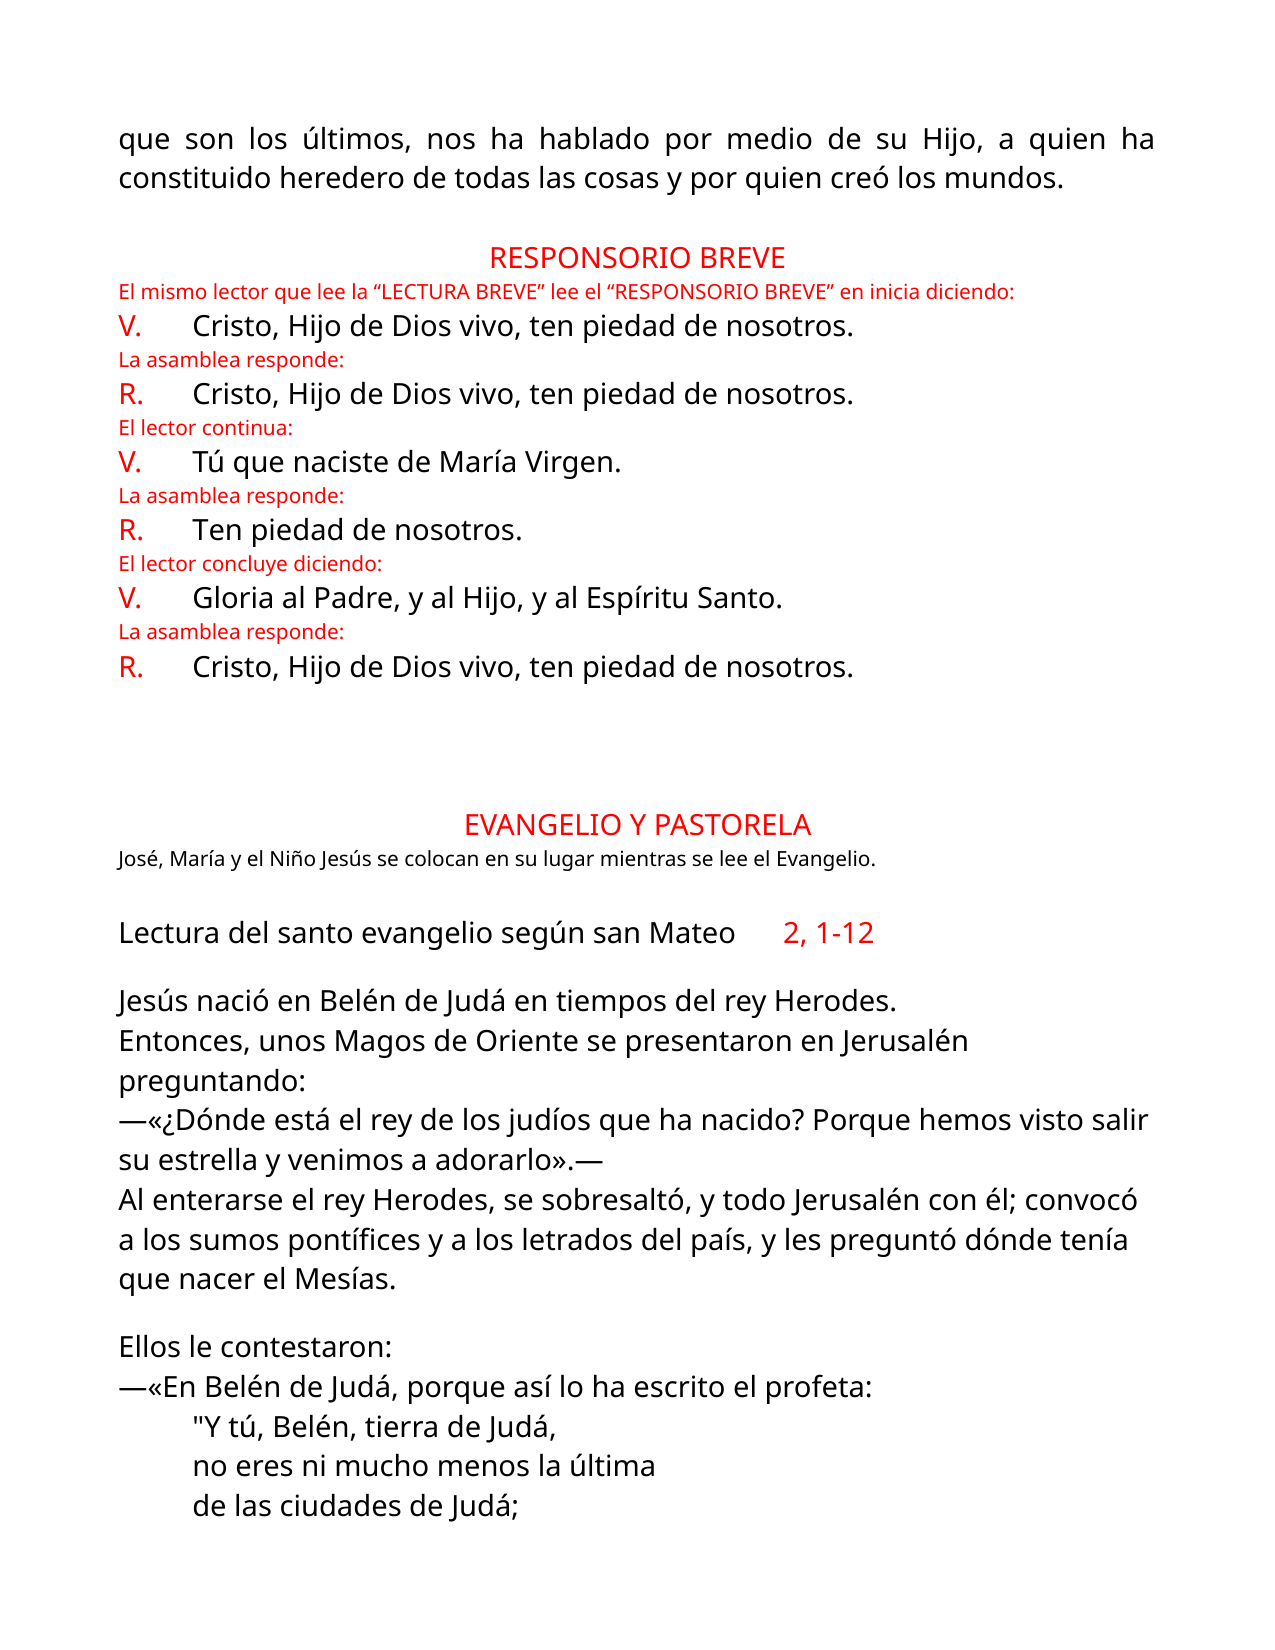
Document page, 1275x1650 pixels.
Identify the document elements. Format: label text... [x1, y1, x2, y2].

text "Y tú, Belén, tierra de Judá, [118, 1406, 1157, 1446]
text V. Cristo, Hijo de Dios vivo, ten piedad de nosotros. [118, 305, 1157, 345]
text Lectura del santo evangelio según san Mateo 2, 1-12 [118, 912, 1157, 952]
text RESPONSORIO BREVE [118, 237, 1157, 277]
text V. Gloria al Padre, y al Hijo, y al Espíritu Santo. [118, 578, 1157, 617]
text Entonces, unos Magos de Oriente se presentaron en Jerusalén preguntando: [118, 1020, 1157, 1100]
text no eres ni mucho menos la última [118, 1446, 1157, 1485]
text Jesús nació en Belén de Judá en tiempos del rey Herodes. [118, 981, 1157, 1020]
text EVANGELIO Y PASTORELA [118, 805, 1157, 844]
text El lector continua: [118, 413, 1157, 442]
text El lector concluye diciendo: [118, 549, 1157, 578]
text R. Cristo, Hijo de Dios vivo, ten piedad de nosotros. [118, 646, 1157, 686]
text La asamblea responde: [118, 345, 1157, 373]
text José, María y el Niño Jesús se colocan en su lugar mientras se lee el Evangelio. [118, 844, 1157, 873]
text que son los últimos, nos ha hablado por medio de su Hijo, a quien ha constituido heredero de todas las cosas y por quien creó los mundos. [118, 118, 1157, 197]
text V. Tú que naciste de María Virgen. [118, 442, 1157, 481]
text —«¿Dónde está el rey de los judíos que ha nacido? Porque hemos visto salir su estrella y venimos a adorarlo».— [118, 1100, 1157, 1179]
text La asamblea responde: [118, 481, 1157, 510]
text de las ciudades de Judá; [118, 1485, 1157, 1525]
text La asamblea responde: [118, 617, 1157, 646]
text Ellos le contestaron: [118, 1327, 1157, 1366]
text R. Ten piedad de nosotros. [118, 510, 1157, 549]
text Al enterarse el rey Herodes, se sobresaltó, y todo Jerusalén con él; convocó a los sumos pontífices y a los letrados del país, y les preguntó dónde tenía que nacer el Mesías. [118, 1179, 1157, 1298]
text —«En Belén de Judá, porque así lo ha escrito el profeta: [118, 1366, 1157, 1406]
text R. Cristo, Hijo de Dios vivo, ten piedad de nosotros. [118, 373, 1157, 413]
text El mismo lector que lee la “LECTURA BREVE” lee el “RESPONSORIO BREVE” en inicia diciendo: [118, 277, 1157, 305]
